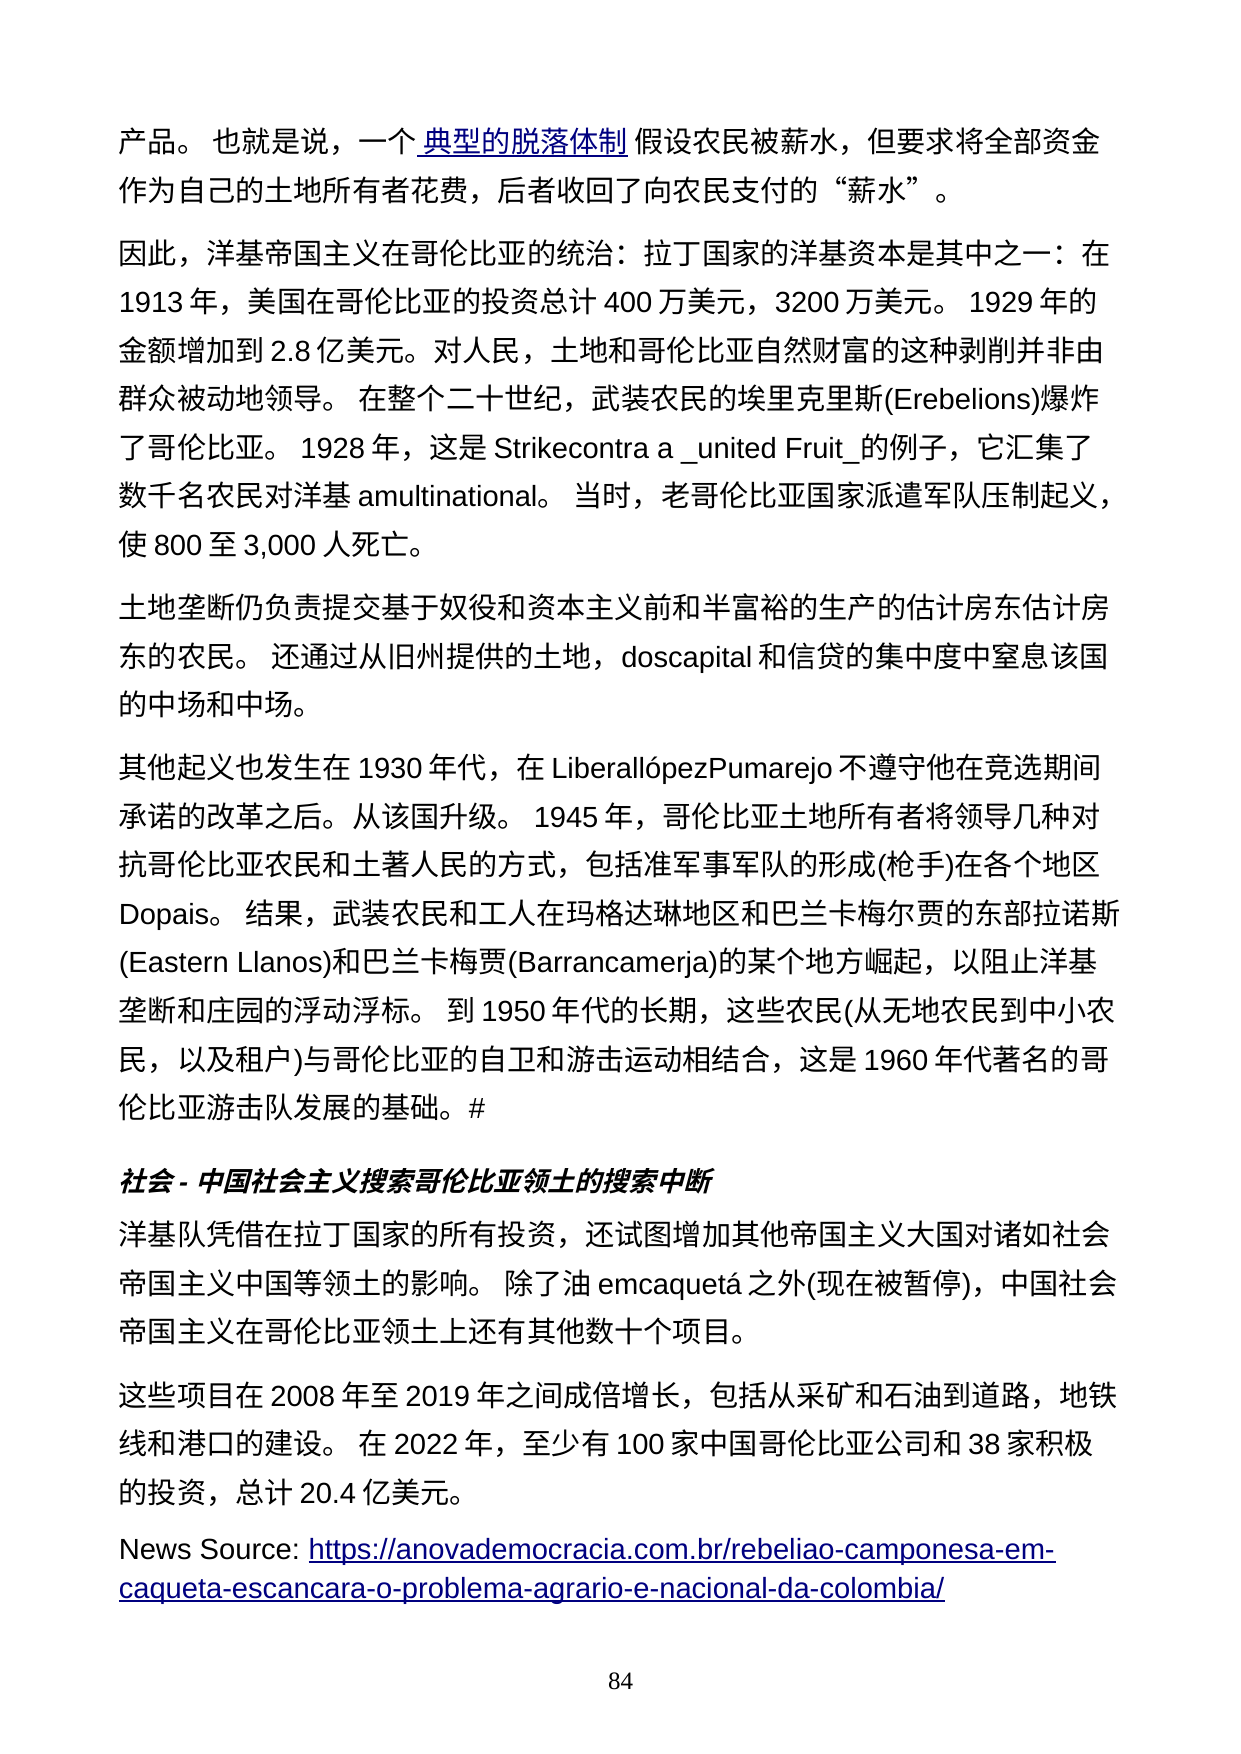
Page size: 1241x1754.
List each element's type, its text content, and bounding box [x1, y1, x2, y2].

text News Source: https://anovademocracia.com.br/rebeliao-camponesa-em-caqueta-escancara-o-problema-agrario-e-nacional-da-colombia/ [118, 1532, 1122, 1604]
text 其他起义也发生在1930年代，在LiberallópezPumarejo不遵守他在竞选期间承诺的改革之后。从该国升级。 1945年，哥伦比亚土地所有者将领导几种对抗哥伦比亚农民和土著人民的方式，包括准军事军队的形成(枪手)在各个地区Dopais。 结果，武装农民和工人在玛​​格达琳地区和巴兰卡梅尔贾的东部拉诺斯(Eastern Llanos)和巴兰卡梅贾(Barrancamerja)的某个地方崛起，以阻止洋基垄断和庄园的浮动浮标。 到1950年代的长期，这些农民(从无地农民到中小农民，以及租户)与哥伦比亚的自卫和游击运动相结合，这是1960年代著名的哥伦比亚游击队发展的基础。# [118, 745, 1122, 1127]
text 土地垄断仍负责提交基于奴役和资本主义前和半富裕的生产的估计房东估计房东的农民。 还通过从旧州提供的土地，doscapital和信贷的集中度中窒息该国的中场和中场。 [118, 584, 1122, 724]
text 产品。 也就是说，一个 典型的脱落体制 假设农民被薪水，但要求将全部资金作为自己的土地所有者花费，后者收回了向农民支付的“薪水”。 [118, 118, 1122, 209]
text 因此，洋基帝国主义在哥伦比亚的统治：拉丁国家的洋基资本是其中之一：在1913年，美国在哥伦比亚的投资总计400万美元，3200万美元。 1929年的金额增加到2.8亿美元。对人民，土地和哥伦比亚自然财富的这种剥削并非由群众被动地领导。 在整个二十世纪，武装农民的埃里克里斯(Erebelions)爆炸了哥伦比亚。 1928年，这是Strikecontra a _united Fruit_的例子，它汇集了数千名农民对洋基amultinational。 当时，老哥伦比亚国家派遣军队压制起义，使800至3,000人死亡。 [118, 230, 1122, 564]
subtitle 社会 - 中国社会主义搜索哥伦比亚领土的搜索中断 [118, 1160, 1122, 1199]
text 洋基队凭借在拉丁国家的所有投资，还试图增加其他帝国主义大国对诸如社会帝国主义中国等领土的影响。 除了油emcaquetá之外(现在被暂停)，中国社会帝国主义在哥伦比亚领土上还有其他数十个项目。 [118, 1212, 1122, 1351]
text 这些项目在2008年至2019年之间成倍增长，包括从采矿和石油到道路，地铁线和港口的建设。 在2022年，至少有100家中国哥伦比亚公司和38家积极的投资，总计20.4亿美元。 [118, 1372, 1122, 1512]
